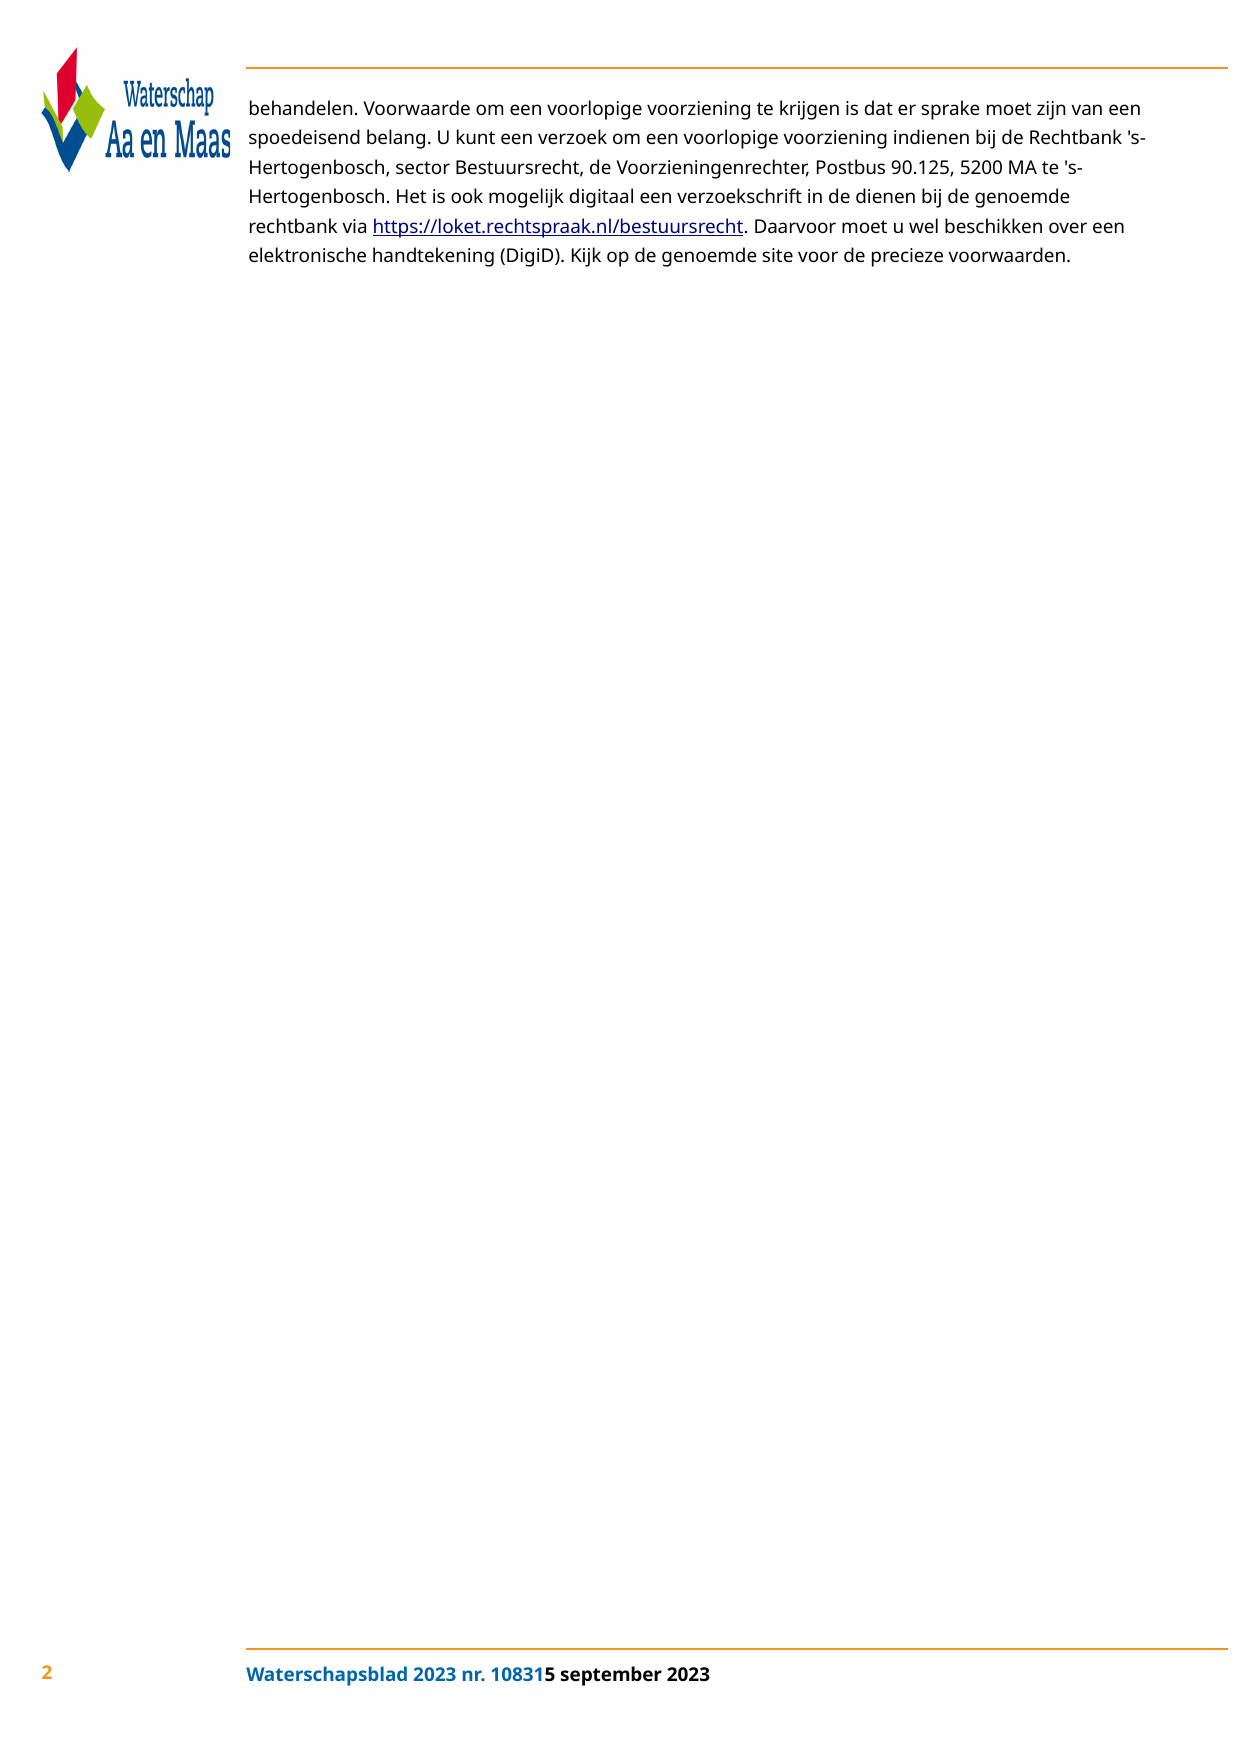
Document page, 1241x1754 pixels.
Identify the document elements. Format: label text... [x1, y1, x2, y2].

text behandelen. Voorwaarde om een voorlopige voorziening te krijgen is dat er sprake moet zijn van een spoedeisend belang. U kunt een verzoek om een voorlopige voorziening indienen bij de Rechtbank 's-Hertogenbosch, sector Bestuursrecht, de Voorzieningenrechter, Postbus 90.125, 5200 MA te 's-Hertogenbosch. Het is ook mogelijk digitaal een verzoekschrift in de dienen bij de genoemde rechtbank via https://loket.rechtspraak.nl/bestuursrecht. Daarvoor moet u wel beschikken over een elektronische handtekening (DigiD). Kijk op de genoemde site voor de precieze voorwaarden. [248, 95, 1152, 268]
picture [41, 47, 231, 172]
